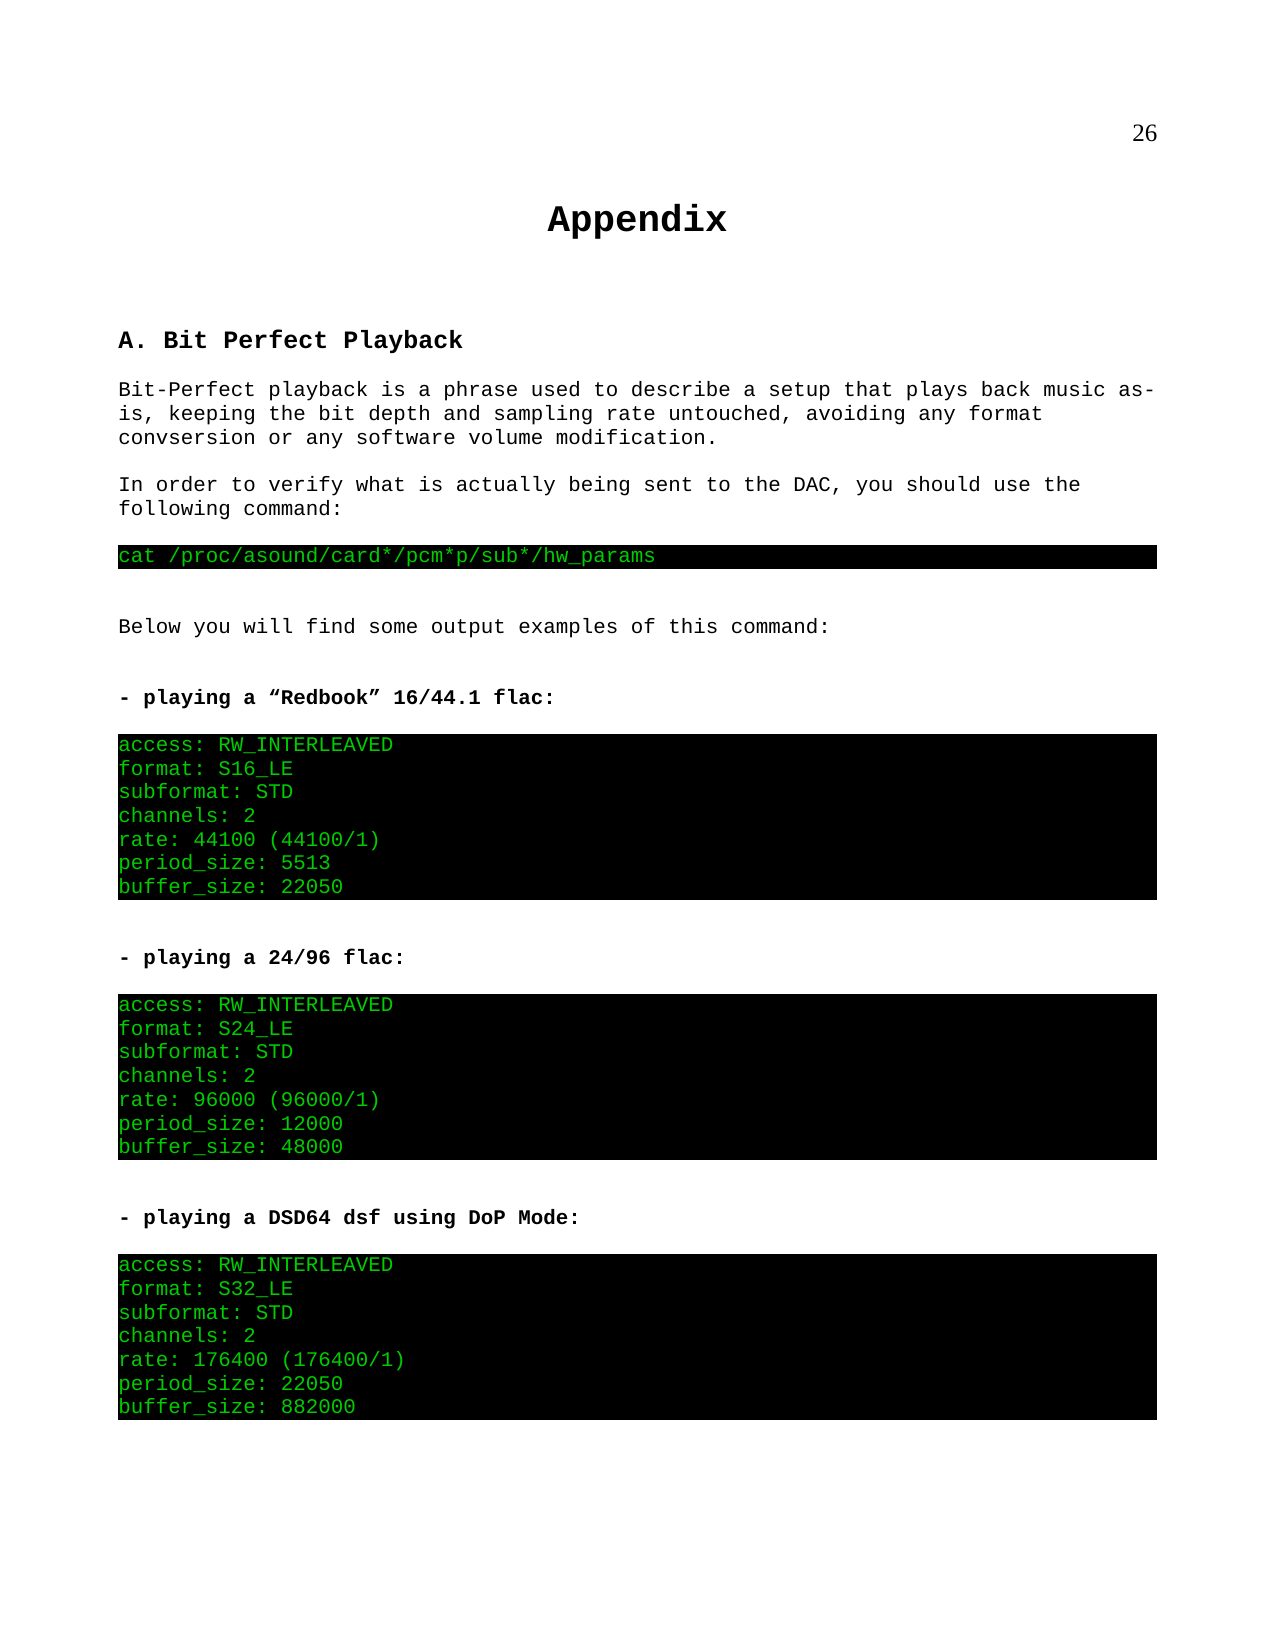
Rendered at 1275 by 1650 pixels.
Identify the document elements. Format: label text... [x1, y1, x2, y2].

text subformat: STD [118, 1042, 1157, 1065]
text - playing a 24/96 flac: [118, 947, 1157, 971]
text Below you will find some output examples of this command: [118, 616, 1157, 639]
text In order to verify what is actually being sent to the DAC, you should use the following command: [118, 474, 1157, 521]
text format: S24_LE [118, 1018, 1157, 1042]
text channels: 2 [118, 1325, 1157, 1349]
text buffer_size: 48000 [118, 1136, 1157, 1160]
text format: S16_LE [118, 758, 1157, 781]
text cat /proc/asound/card*/pcm*p/sub*/hw_params [118, 545, 1157, 569]
text buffer_size: 22050 [118, 876, 1157, 900]
text buffer_size: 882000 [118, 1396, 1157, 1420]
text access: RW_INTERLEAVED [118, 1254, 1157, 1278]
text rate: 44100 (44100/1) [118, 829, 1157, 852]
text Bit-Perfect playback is a phrase used to describe a setup that plays back music as-is, keeping the bit depth and sampling rate untouched, avoiding any format convsersion or any software volume modification. [118, 379, 1157, 450]
text subformat: STD [118, 781, 1157, 805]
text A. Bit Perfect Playback [118, 327, 1157, 356]
text access: RW_INTERLEAVED [118, 734, 1157, 758]
text channels: 2 [118, 1065, 1157, 1089]
text rate: 176400 (176400/1) [118, 1349, 1157, 1373]
text period_size: 5513 [118, 852, 1157, 876]
text - playing a DSD64 dsf using DoP Mode: [118, 1207, 1157, 1231]
text subformat: STD [118, 1302, 1157, 1325]
text channels: 2 [118, 805, 1157, 829]
text Appendix [118, 200, 1157, 242]
text period_size: 12000 [118, 1112, 1157, 1136]
text format: S32_LE [118, 1278, 1157, 1302]
text access: RW_INTERLEAVED [118, 994, 1157, 1018]
text period_size: 22050 [118, 1373, 1157, 1396]
text rate: 96000 (96000/1) [118, 1089, 1157, 1112]
text - playing a “Redbook” 16/44.1 flac: [118, 687, 1157, 711]
